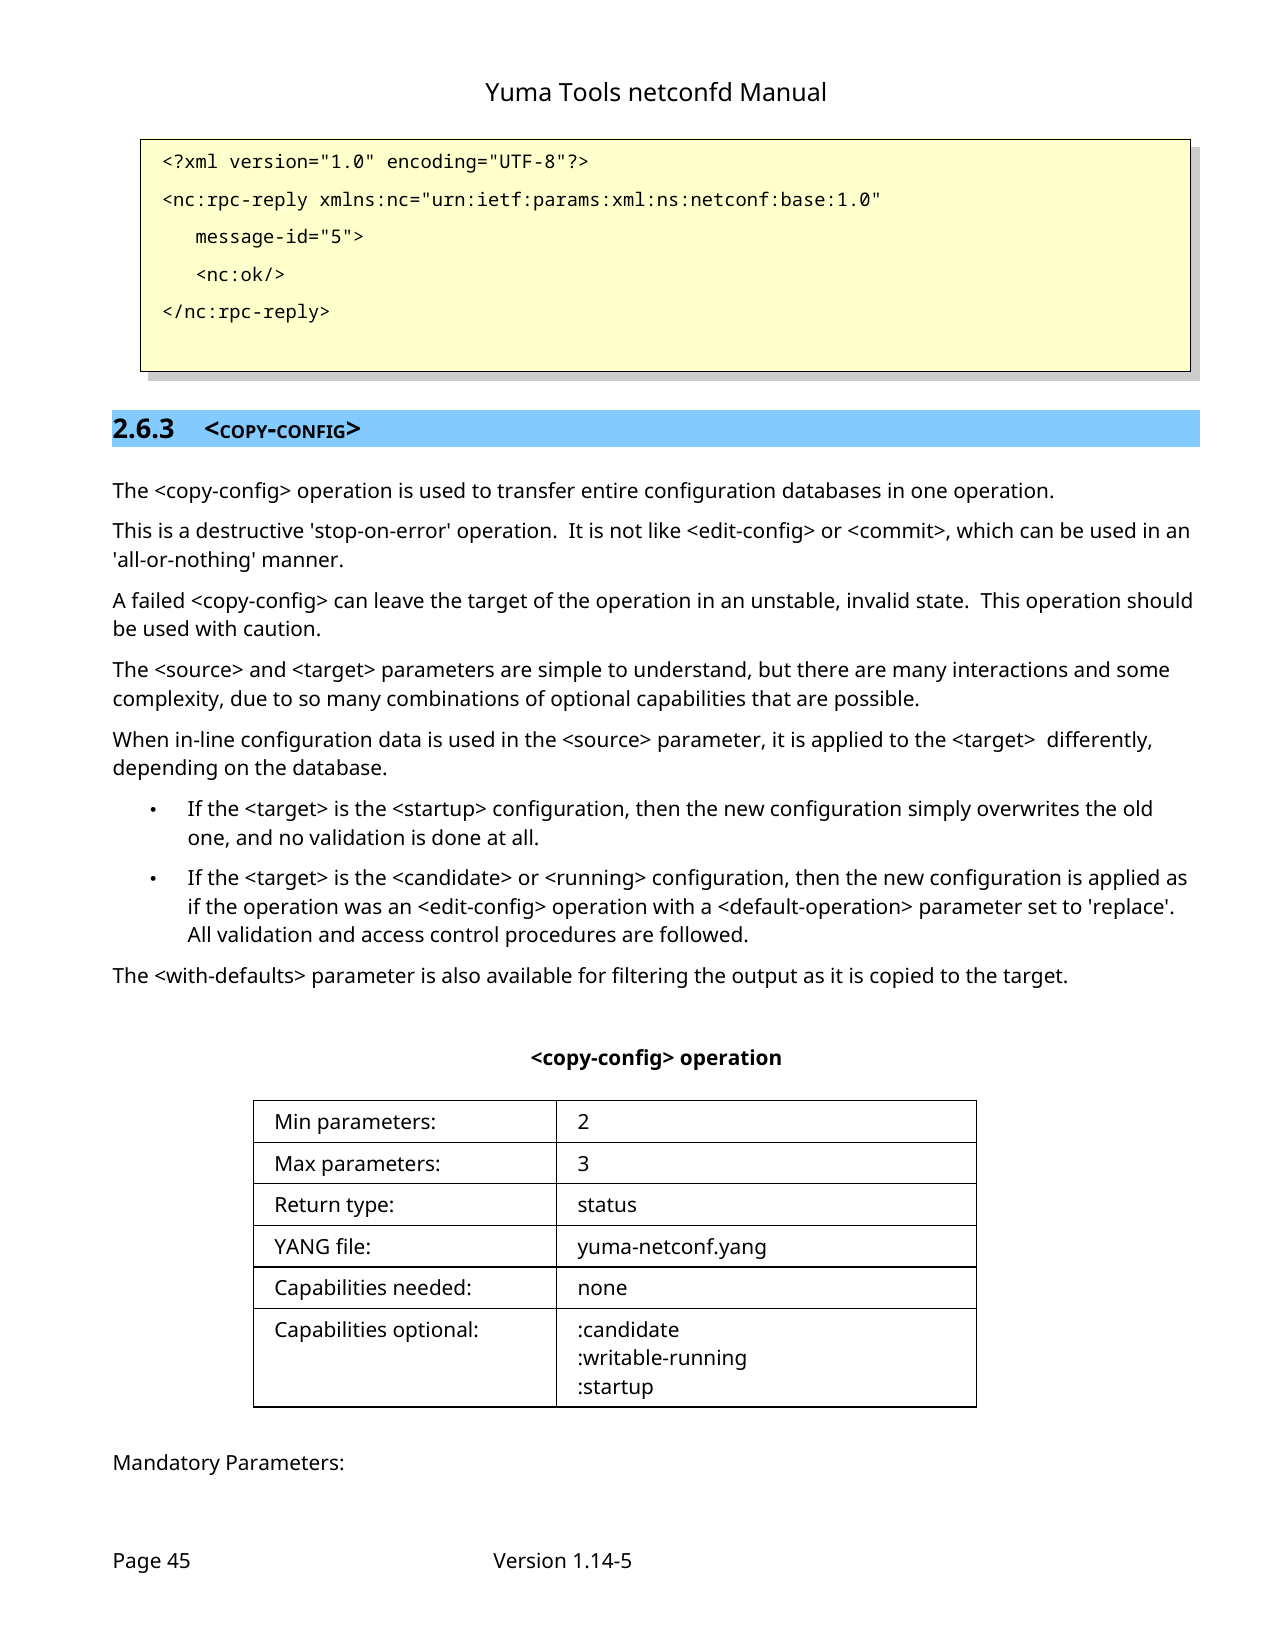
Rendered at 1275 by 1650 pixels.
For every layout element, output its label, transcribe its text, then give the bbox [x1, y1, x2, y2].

table_cell :candidate :writable-running :startup [557, 1309, 976, 1406]
text <nc:rpc-reply xmlns:nc="urn:ietf:params:xml:ns:netconf:base:1.0" [141, 176, 1190, 212]
table_header Min parameters: [254, 1101, 556, 1142]
text The <with-defaults> parameter is also available for filtering the output as it is copied to the target. [112, 961, 1200, 990]
table_cell Capabilities needed: [254, 1268, 556, 1308]
text The <source> and <target> parameters are simple to understand, but there are many interactions and some complexity, due to so many combinations of optional capabilities that are possible. [112, 655, 1200, 712]
table_header 2 [557, 1101, 976, 1142]
text The <copy-config> operation is used to transfer entire configuration databases in one operation. [112, 476, 1200, 504]
text When in-line configuration data is used in the <source> parameter, it is applied to the <target> differently, depending on the database. [112, 725, 1200, 782]
text <?xml version="1.0" encoding="UTF-8"?> [141, 140, 1190, 174]
table_cell Max parameters: [254, 1143, 556, 1183]
text This is a destructive 'stop-on-error' operation. It is not like <edit-config> or <commit>, which can be used in an 'all-or-nothing' manner. [112, 517, 1200, 573]
text </nc:rpc-reply> [141, 288, 1190, 324]
table_cell Return type: [254, 1184, 556, 1225]
text message-id="5"> [141, 213, 1190, 249]
table_cell yuma-netconf.yang [557, 1226, 976, 1266]
list If the <target> is the <candidate> or <running> configuration, then the new configuration is applied as if the operation was an <edit-config> operation with a <default-operation> parameter set to 'replace'. All validation and access control procedures are followed. [150, 863, 1200, 949]
table_cell Capabilities optional: [254, 1309, 556, 1406]
text <nc:ok/> [141, 251, 1190, 287]
list If the <target> is the <startup> configuration, then the new configuration simply overwrites the old one, and no validation is done at all. [150, 794, 1200, 851]
table_cell status [557, 1184, 976, 1225]
subtitle <copy-config> [112, 410, 1200, 447]
table_cell none [557, 1268, 976, 1308]
table_cell 3 [557, 1143, 976, 1183]
table_cell YANG file: [254, 1226, 556, 1266]
text A failed <copy-config> can leave the target of the operation in an unstable, invalid state. This operation should be used with caution. [112, 586, 1200, 643]
text Mandatory Parameters: [112, 1448, 1200, 1477]
subtitle <copy-config> operation [127, 1043, 1185, 1072]
